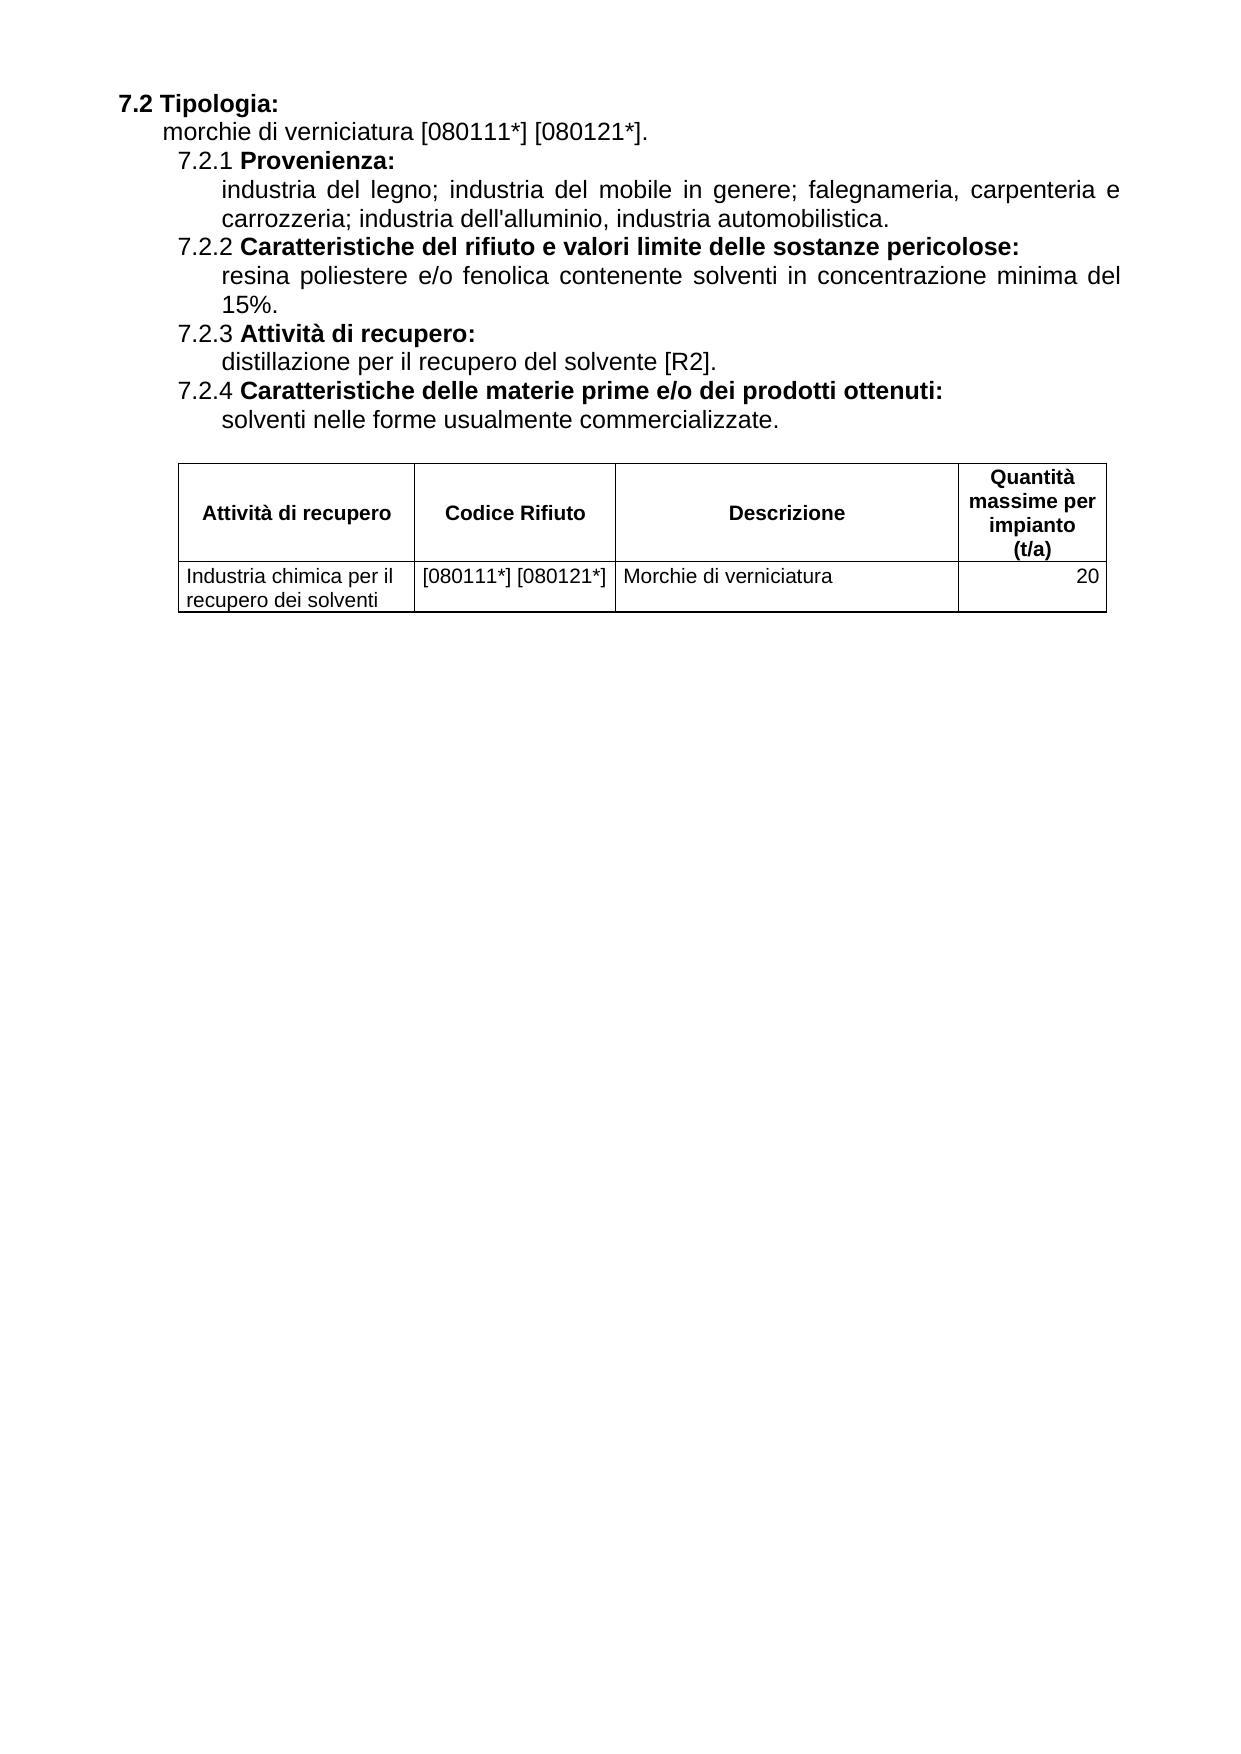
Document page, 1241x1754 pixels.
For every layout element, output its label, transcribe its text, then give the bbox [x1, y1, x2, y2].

table_header Codice Rifiuto [415, 464, 615, 561]
text 7.2.4 Caratteristiche delle materie prime e/o dei prodotti ottenuti: [177, 376, 1122, 405]
text solventi nelle forme usualmente commercializzate. [221, 405, 1122, 434]
table_cell [080111*] [080121*] [415, 562, 615, 611]
subtitle 7.2 Tipologia: [118, 89, 1122, 117]
table_header Quantità massime per impianto (t/a) [959, 464, 1106, 561]
table_cell Industria chimica per il recupero dei solventi [179, 562, 414, 611]
text industria del legno; industria del mobile in genere; falegnameria, carpenteria e carrozzeria; industria dell'alluminio, industria automobilistica. [221, 175, 1122, 232]
text 7.2.1 Provenienza: [177, 146, 1122, 175]
text morchie di verniciatura [080111*] [080121*]. [162, 117, 1122, 146]
table_header Descrizione [616, 464, 958, 561]
text resina poliestere e/o fenolica contenente solventi in concentrazione minima del 15%. [221, 261, 1122, 319]
text distillazione per il recupero del solvente [R2]. [221, 347, 1122, 376]
text 7.2.3 Attività di recupero: [177, 319, 1122, 347]
table_header Attività di recupero [179, 464, 414, 561]
table_cell Morchie di verniciatura [616, 562, 958, 611]
text 7.2.2 Caratteristiche del rifiuto e valori limite delle sostanze pericolose: [177, 232, 1122, 261]
table_cell 20 [959, 562, 1106, 611]
